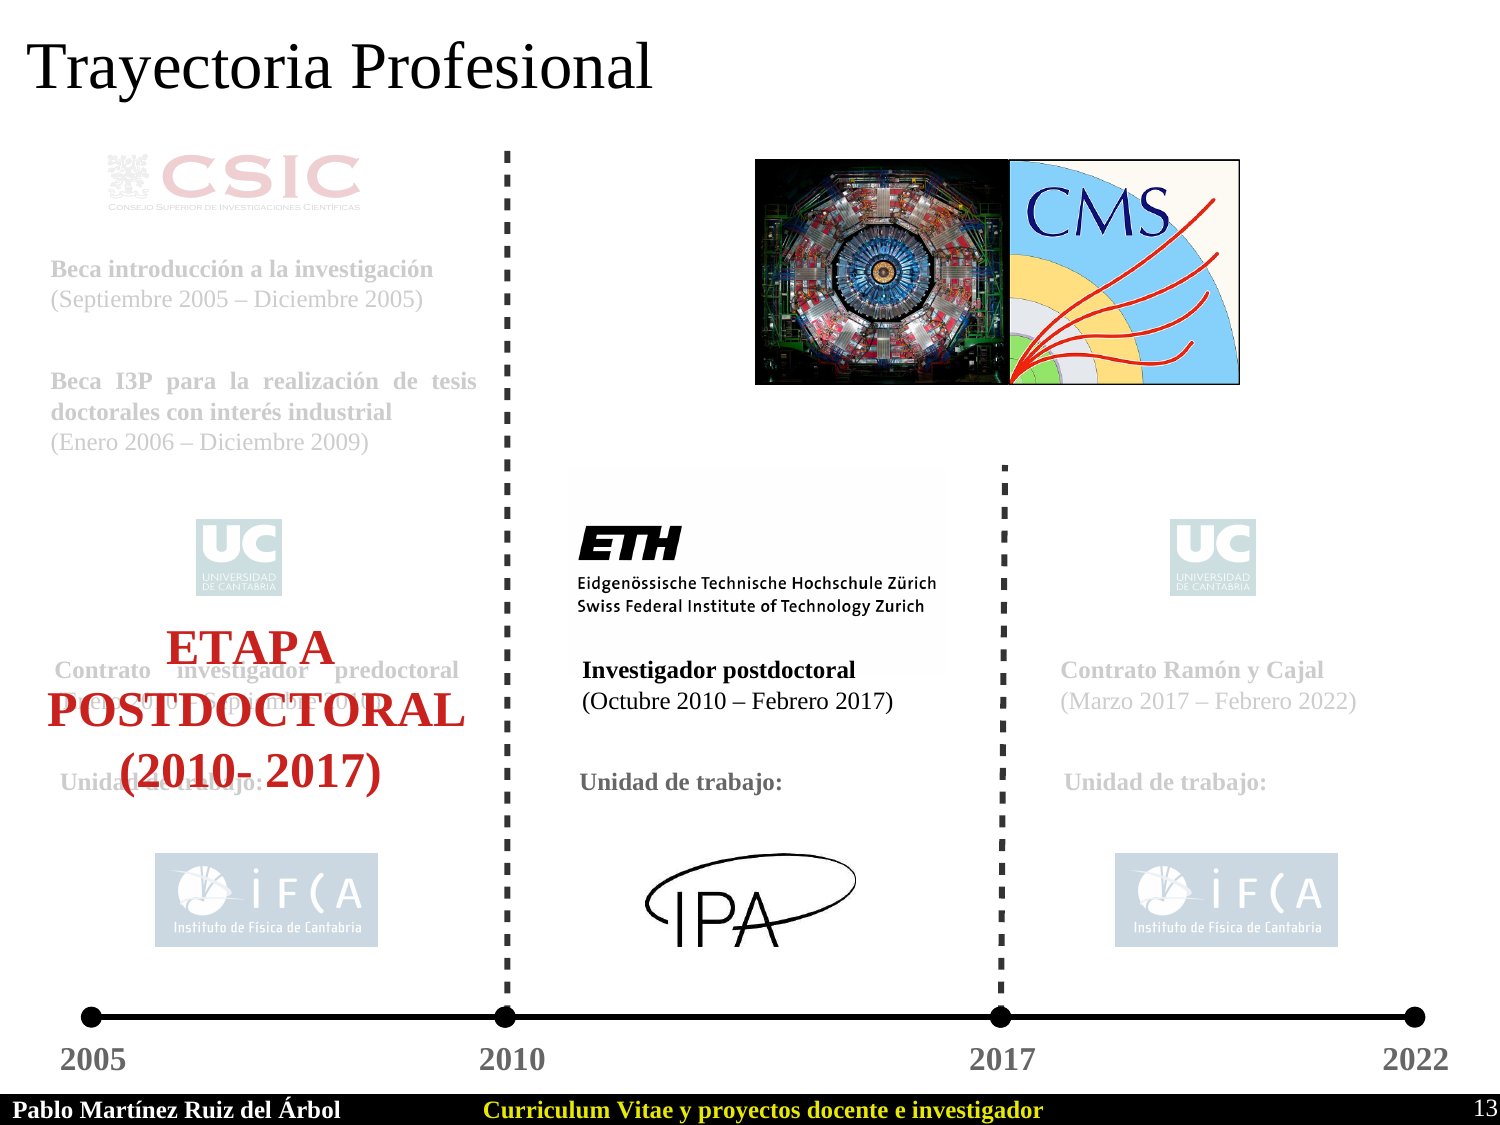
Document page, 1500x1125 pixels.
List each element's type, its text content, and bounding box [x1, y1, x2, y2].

text_box 2017 [954, 1029, 1060, 1085]
picture [645, 853, 856, 947]
picture [107, 154, 360, 210]
text_box Unidad de trabajo: [564, 757, 805, 804]
text_box Investigador postdoctoral (Octubre 2010 – Febrero 2017) [567, 645, 960, 760]
text_box ETAPA POSTDOCTORAL (2010- 2017) [12, 606, 490, 805]
text_box Unidad de trabajo: [1048, 757, 1289, 804]
text_box 2005 [45, 1029, 151, 1085]
text_box Trayectoria Profesional [10, 12, 671, 121]
picture [1170, 519, 1256, 596]
picture [155, 853, 378, 947]
text_box Contrato Ramón y Cajal (Marzo 2017 – Febrero 2022) [1045, 646, 1438, 760]
text_box Beca I3P para la realización de tesis doctorales con interés industrial (Enero 2006 – Diciembre 2009) [35, 359, 493, 471]
picture [755, 159, 1240, 385]
picture [568, 466, 945, 645]
text_box 2022 [1367, 1029, 1473, 1085]
text_box 2010 [464, 1029, 570, 1085]
picture [1115, 853, 1338, 947]
text_box Beca introducción a la investigación (Septiembre 2005 – Diciembre 2005) [35, 244, 493, 359]
picture [196, 519, 282, 596]
